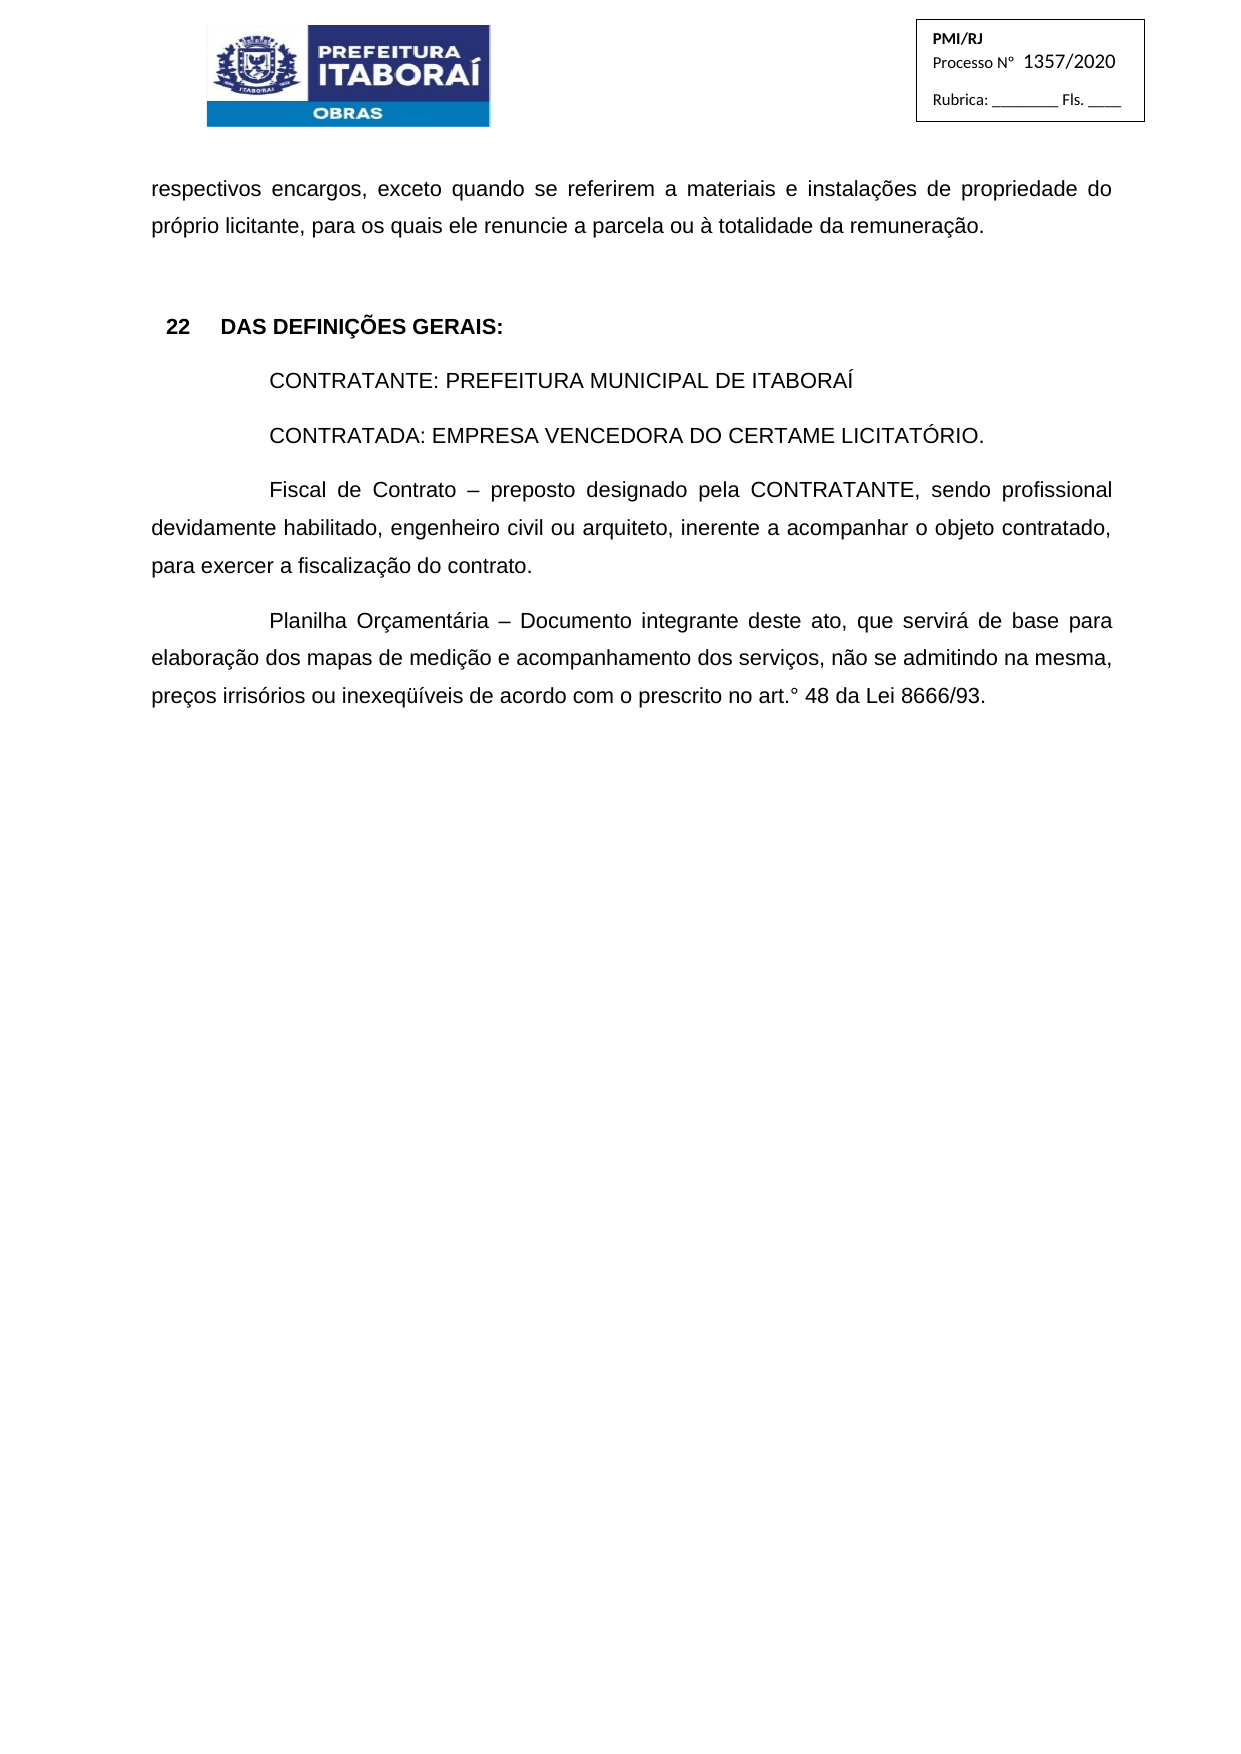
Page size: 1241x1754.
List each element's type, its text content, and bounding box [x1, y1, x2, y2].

picture [206, 107, 310, 122]
picture [206, 25, 491, 127]
text Fiscal de Contrato – preposto designado pela CONTRATANTE, sendo profissional devidamente habilitado, engenheiro civil ou arquiteto, inerente a acompanhar o objeto contratado, para exercer a fiscalização do contrato. [151, 477, 1113, 578]
text CONTRATANTE: PREFEITURA MUNICIPAL DE ITABORAÍ [151, 368, 1113, 394]
text Planilha Orçamentária – Documento integrante deste ato, que servirá de base para elaboração dos mapas de medição e acompanhamento dos serviços, não se admitindo na mesma, preços irrisórios ou inexeqüíveis de acordo com o prescrito no art.° 48 da Lei 8666/93. [151, 607, 1113, 708]
picture [386, 108, 479, 122]
text CONTRATADA: EMPRESA VENCEDORA DO CERTAME LICITATÓRIO. [151, 423, 1113, 448]
text 22 DAS DEFINIÇÕES GERAIS: [166, 314, 1113, 339]
text respectivos encargos, exceto quando se referirem a materiais e instalações de propriedade do próprio licitante, para os quais ele renuncie a parcela ou à totalidade da remuneração. [151, 176, 1113, 238]
